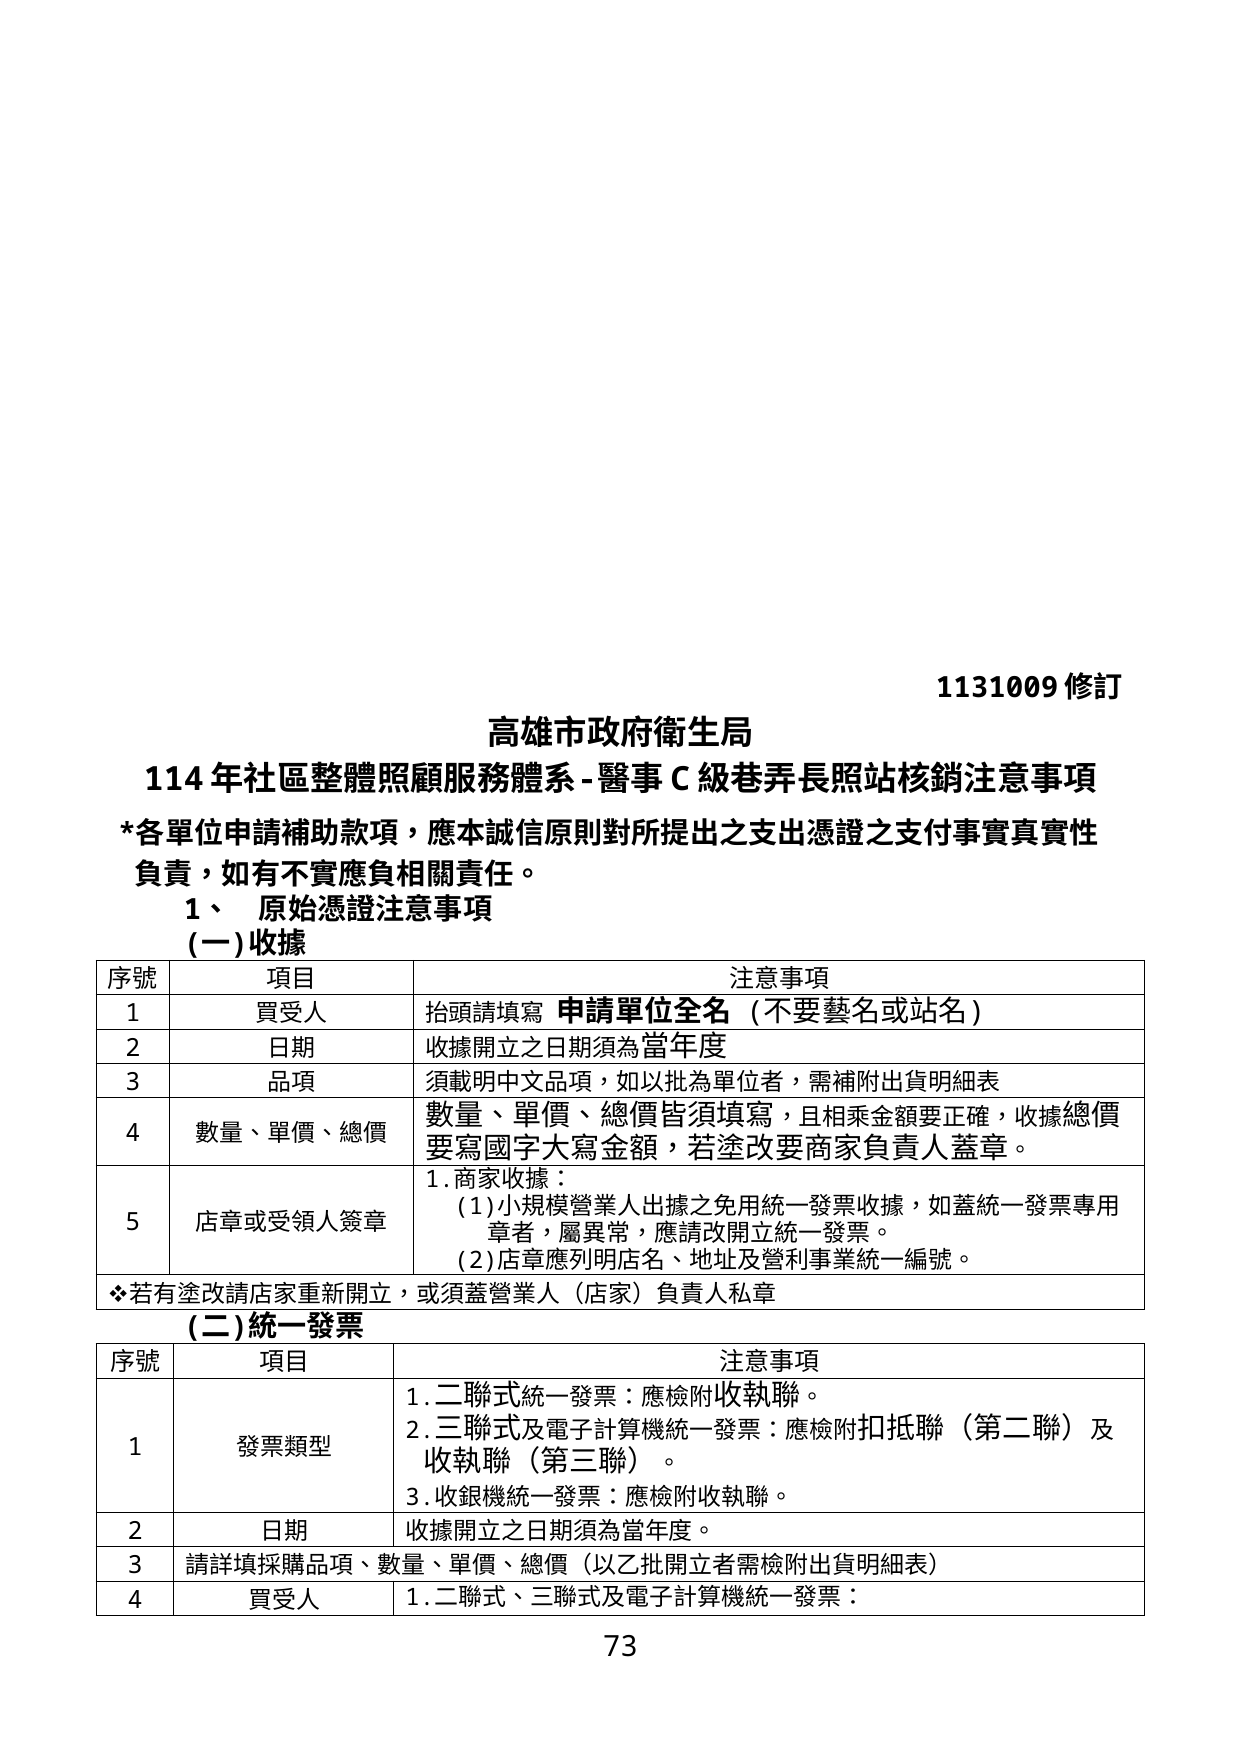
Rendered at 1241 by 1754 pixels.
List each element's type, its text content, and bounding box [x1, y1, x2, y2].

text (二)統一發票 [184, 1310, 1122, 1343]
table_cell 2 [97, 1030, 169, 1063]
table_cell 買受人 [174, 1582, 393, 1615]
table_cell 5 [97, 1166, 169, 1274]
table_header 序號 [97, 961, 169, 994]
table_header 注意事項 [414, 961, 1144, 994]
table_cell 2 [97, 1513, 173, 1546]
table_cell 買受人 [170, 995, 413, 1028]
table_cell 發票類型 [174, 1379, 393, 1512]
table_cell 日期 [174, 1513, 393, 1546]
text 高雄市政府衛生局 [118, 718, 1122, 751]
table_cell 1 [97, 1379, 173, 1512]
table_cell 店章或受領人簽章 [170, 1166, 413, 1274]
table_cell 若有塗改請店家重新開立，或須蓋營業人（店家）負責人私章 [97, 1275, 1144, 1309]
table_header 項目 [174, 1344, 393, 1377]
table_cell 1 [97, 995, 169, 1028]
table_header 注意事項 [394, 1344, 1144, 1377]
table_cell 日期 [170, 1030, 413, 1063]
table_header 序號 [97, 1344, 173, 1377]
text *各單位申請補助款項，應本誠信原則對所提出之支出憑證之支付事實真實性負責，如有不實應負相關責任。 [118, 810, 1122, 893]
table_cell 須載明中文品項，如以批為單位者，需補附出貨明細表 [414, 1064, 1144, 1097]
table_cell 4 [97, 1582, 173, 1615]
text 1131009修訂 [118, 663, 1122, 706]
table_cell 3 [97, 1064, 169, 1097]
table_cell 收據開立之日期須為當年度。 [394, 1513, 1144, 1546]
table_cell 數量、單價、總價皆須填寫，且相乘金額要正確，收據總價要寫國字大寫金額，若塗改要商家負責人蓋章。 [414, 1098, 1144, 1165]
list 原始憑證注意事項 [184, 893, 1122, 926]
text (一)收據 [184, 926, 1122, 960]
table_cell 品項 [170, 1064, 413, 1097]
table_cell 4 [97, 1098, 169, 1165]
table_cell 數量、單價、總價 [170, 1098, 413, 1165]
table_cell 抬頭請填寫 申請單位全名 (不要藝名或站名) [414, 995, 1144, 1028]
table_header 項目 [170, 961, 413, 994]
table_cell 收據開立之日期須為當年度 [414, 1030, 1144, 1063]
table_cell 1.二聯式、三聯式及電子計算機統一發票： [394, 1582, 1144, 1615]
table_cell 3 [97, 1547, 173, 1581]
table_cell 1.商家收據： (1)小規模營業人出據之免用統一發票收據，如蓋統一發票專用章者，屬異常，應請改開立統一發票。 (2)店章應列明店名、地址及營利事業統一編號。 [414, 1166, 1144, 1274]
table_cell 請詳填採購品項、數量、單價、總價（以乙批開立者需檢附出貨明細表） [174, 1547, 1144, 1581]
text 114年社區整體照顧服務體系-醫事C級巷弄長照站核銷注意事項 [118, 764, 1122, 797]
table_cell 1.二聯式統一發票：應檢附收執聯。 2.三聯式及電子計算機統一發票：應檢附扣抵聯（第二聯）及收執聯（第三聯）。 3.收銀機統一發票：應檢附收執聯。 [394, 1379, 1144, 1512]
